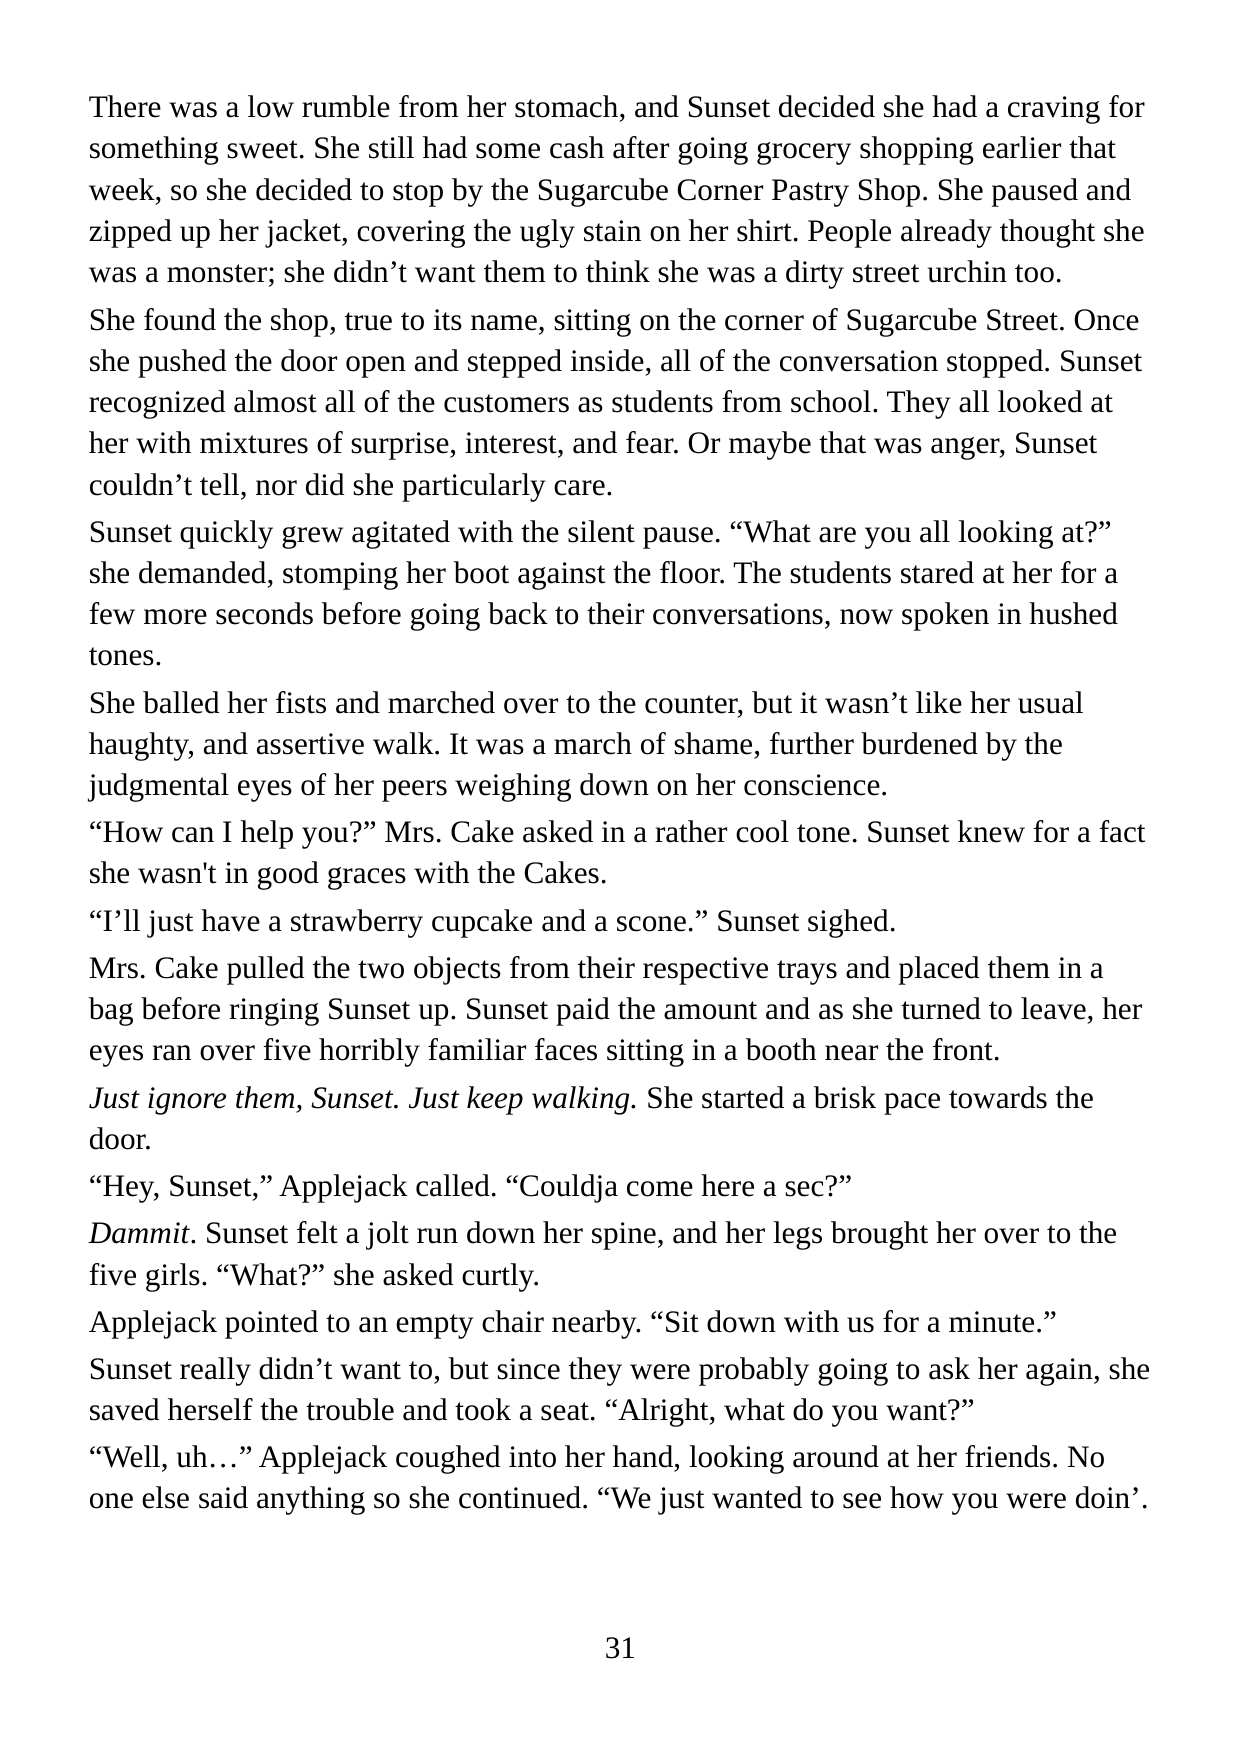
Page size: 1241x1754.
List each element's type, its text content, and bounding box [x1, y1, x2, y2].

text Dammit. Sunset felt a jolt run down her spine, and her legs brought her over to the five girls. “What?” she asked curtly. [88, 1214, 1152, 1292]
text There was a low rumble from her stomach, and Sunset decided she had a craving for something sweet. She still had some cash after going grocery shopping earlier that week, so she decided to stop by the Sugarcube Corner Pastry Shop. She paused and zipped up her jacket, covering the ugly stain on her shirt. People already thought she was a monster; she didn’t want them to think she was a dirty street urchin too. [88, 88, 1152, 289]
text Sunset quickly grew agitated with the silent pause. “What are you all looking at?” she demanded, stomping her boot against the floor. The students stared at her for a few more seconds before going back to their conversations, now spoken in hushed tones. [88, 513, 1152, 673]
text “How can I help you?” Mrs. Cake asked in a rather cool tone. Sunset knew for a fact she wasn't in good graces with the Cakes. [88, 813, 1152, 891]
text “Well, uh…” Applejack coughed into her hand, looking around at her friends. No one else said anything so she continued. “We just wanted to see how you were doin’. [88, 1438, 1152, 1516]
text “I’ll just have a strawberry cupcake and a scone.” Sunset sighed. [88, 902, 1152, 938]
text Sunset really didn’t want to, but since they were probably going to ask her again, she saved herself the trouble and took a seat. “Alright, what do you want?” [88, 1350, 1152, 1427]
text Just ignore them, Sunset. Just keep walking. She started a brisk pace towards the door. [88, 1079, 1152, 1156]
text She found the shop, true to its name, sitting on the corner of Sugarcube Street. Once she pushed the door open and stepped inside, all of the conversation stopped. Sunset recognized almost all of the customers as students from school. They all looked at her with mixtures of surprise, interest, and fear. Or maybe that was anger, Sunset couldn’t tell, nor did she particularly care. [88, 301, 1152, 502]
text Applejack pointed to an empty chair nearby. “Sit down with us for a minute.” [88, 1303, 1152, 1339]
text Mrs. Cake pulled the two objects from their respective trays and placed them in a bag before ringing Sunset up. Sunset paid the amount and as she turned to leave, her eyes ran over five horribly familiar faces sitting in a booth near the front. [88, 949, 1152, 1068]
text “Hey, Sunset,” Applejack called. “Couldja come here a sec?” [88, 1167, 1152, 1203]
text She balled her fists and marched over to the counter, but it wasn’t like her usual haughty, and assertive walk. It was a march of shame, further burdened by the judgmental eyes of her peers weighing down on her conscience. [88, 684, 1152, 802]
